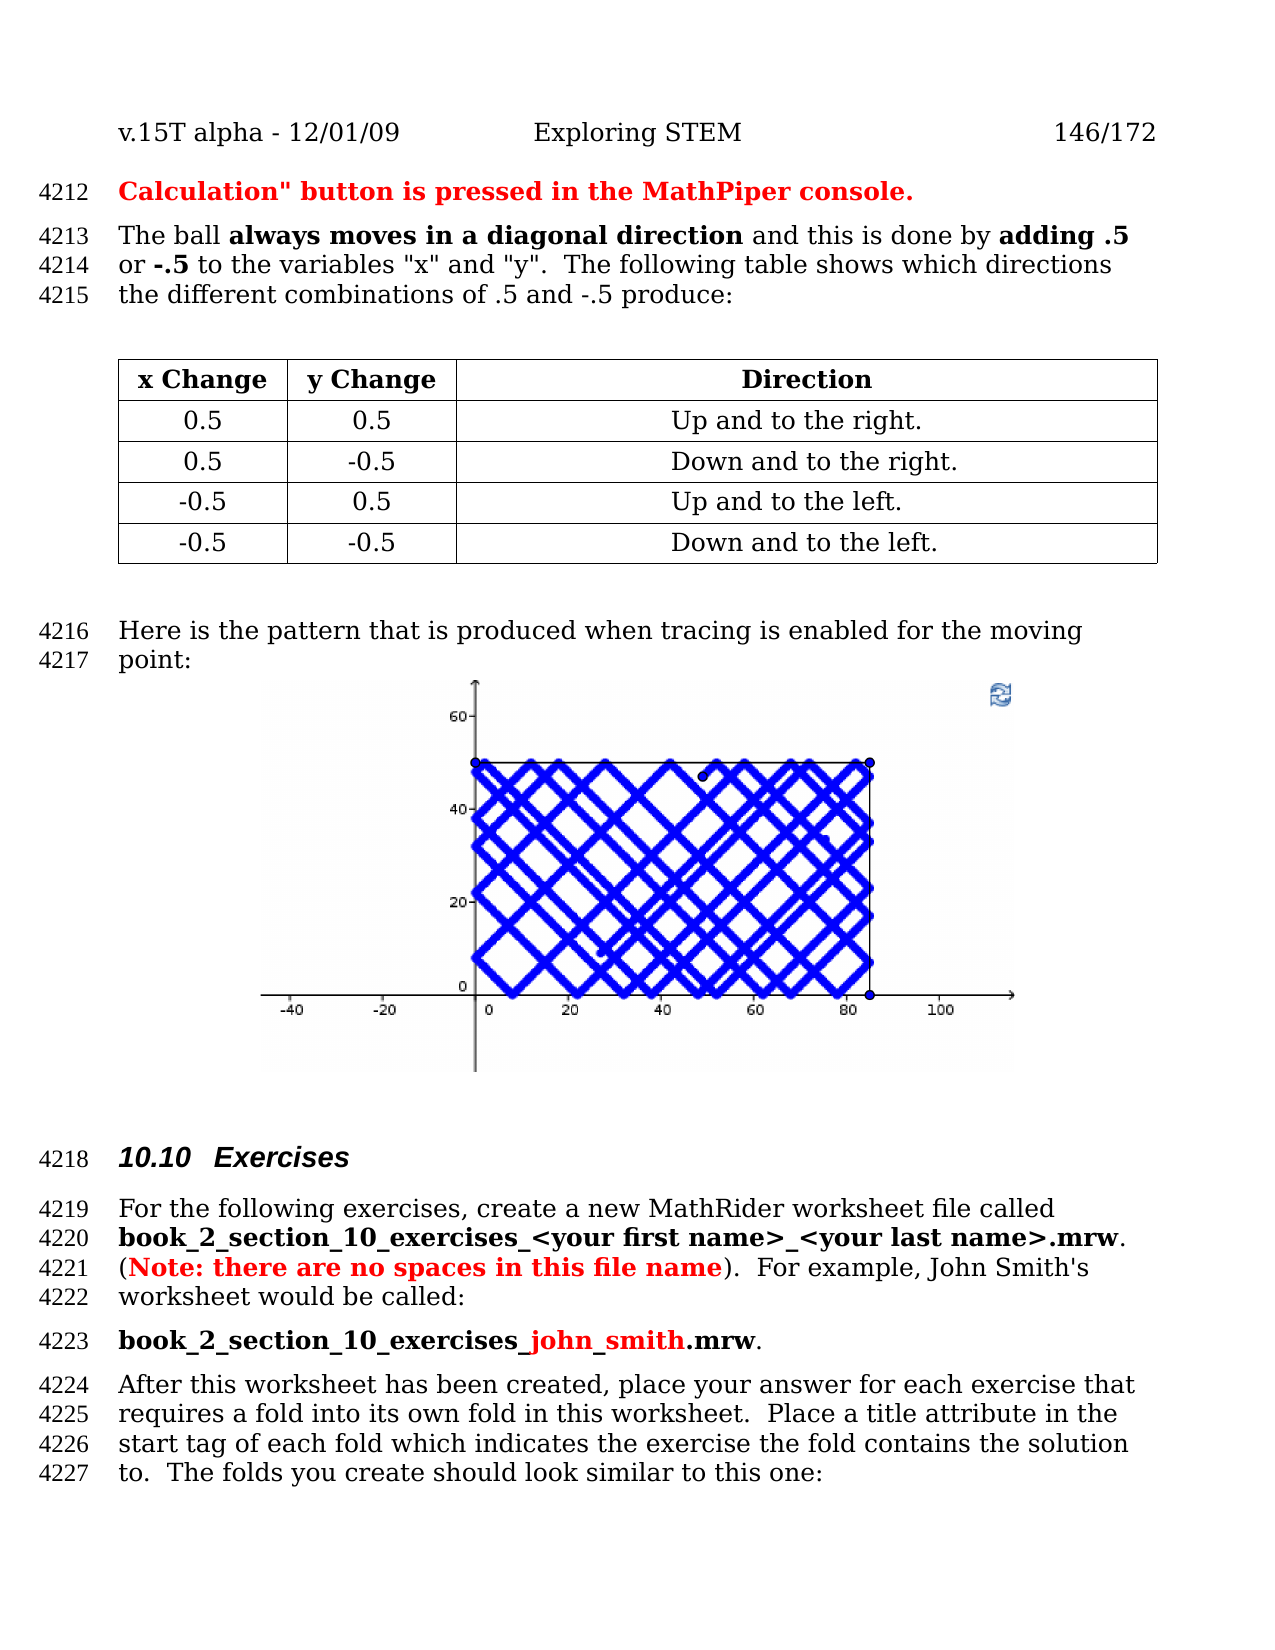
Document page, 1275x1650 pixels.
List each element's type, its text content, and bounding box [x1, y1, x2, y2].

table_cell Down and to the left. [457, 524, 1157, 563]
text book_2_section_10_exercises_john_smith.mrw. [118, 1326, 1157, 1356]
table_header Direction [457, 360, 1157, 400]
table_cell -0.5 [288, 524, 456, 563]
text The ball always moves in a diagonal direction and this is done by adding .5 or -.5 to the variables "x" and "y". The following table shows which directions the different combinations of .5 and -.5 produce: [118, 221, 1157, 309]
table_cell 0.5 [288, 401, 456, 441]
table_header y Change [288, 360, 456, 400]
table_cell Down and to the right. [457, 442, 1157, 482]
text Calculation" button is pressed in the MathPiper console. [118, 177, 1157, 206]
table_cell -0.5 [119, 483, 287, 522]
table_cell 0.5 [119, 401, 287, 441]
table_cell 0.5 [288, 483, 456, 522]
table_header x Change [119, 360, 287, 400]
text Here is the pattern that is produced when tracing is enabled for the moving point: [118, 616, 1157, 675]
table_cell Up and to the right. [457, 401, 1157, 441]
table_cell -0.5 [119, 524, 287, 563]
table_cell -0.5 [288, 442, 456, 482]
subtitle Exercises [118, 1139, 1157, 1173]
table_cell 0.5 [119, 442, 287, 482]
text For the following exercises, create a new MathRider worksheet file called book_2_section_10_exercises_<your first name>_<your last name>.mrw. (Note: there are no spaces in this file name). For example, John Smith's worksheet would be called: [118, 1194, 1157, 1311]
text After this worksheet has been created, place your answer for each exercise that requires a fold into its own fold in this worksheet. Place a title attribute in the start tag of each fold which indicates the exercise the fold contains the solution to. The folds you create should look similar to this one: [118, 1371, 1157, 1487]
table_cell Up and to the left. [457, 483, 1157, 522]
picture [260, 680, 1015, 1072]
